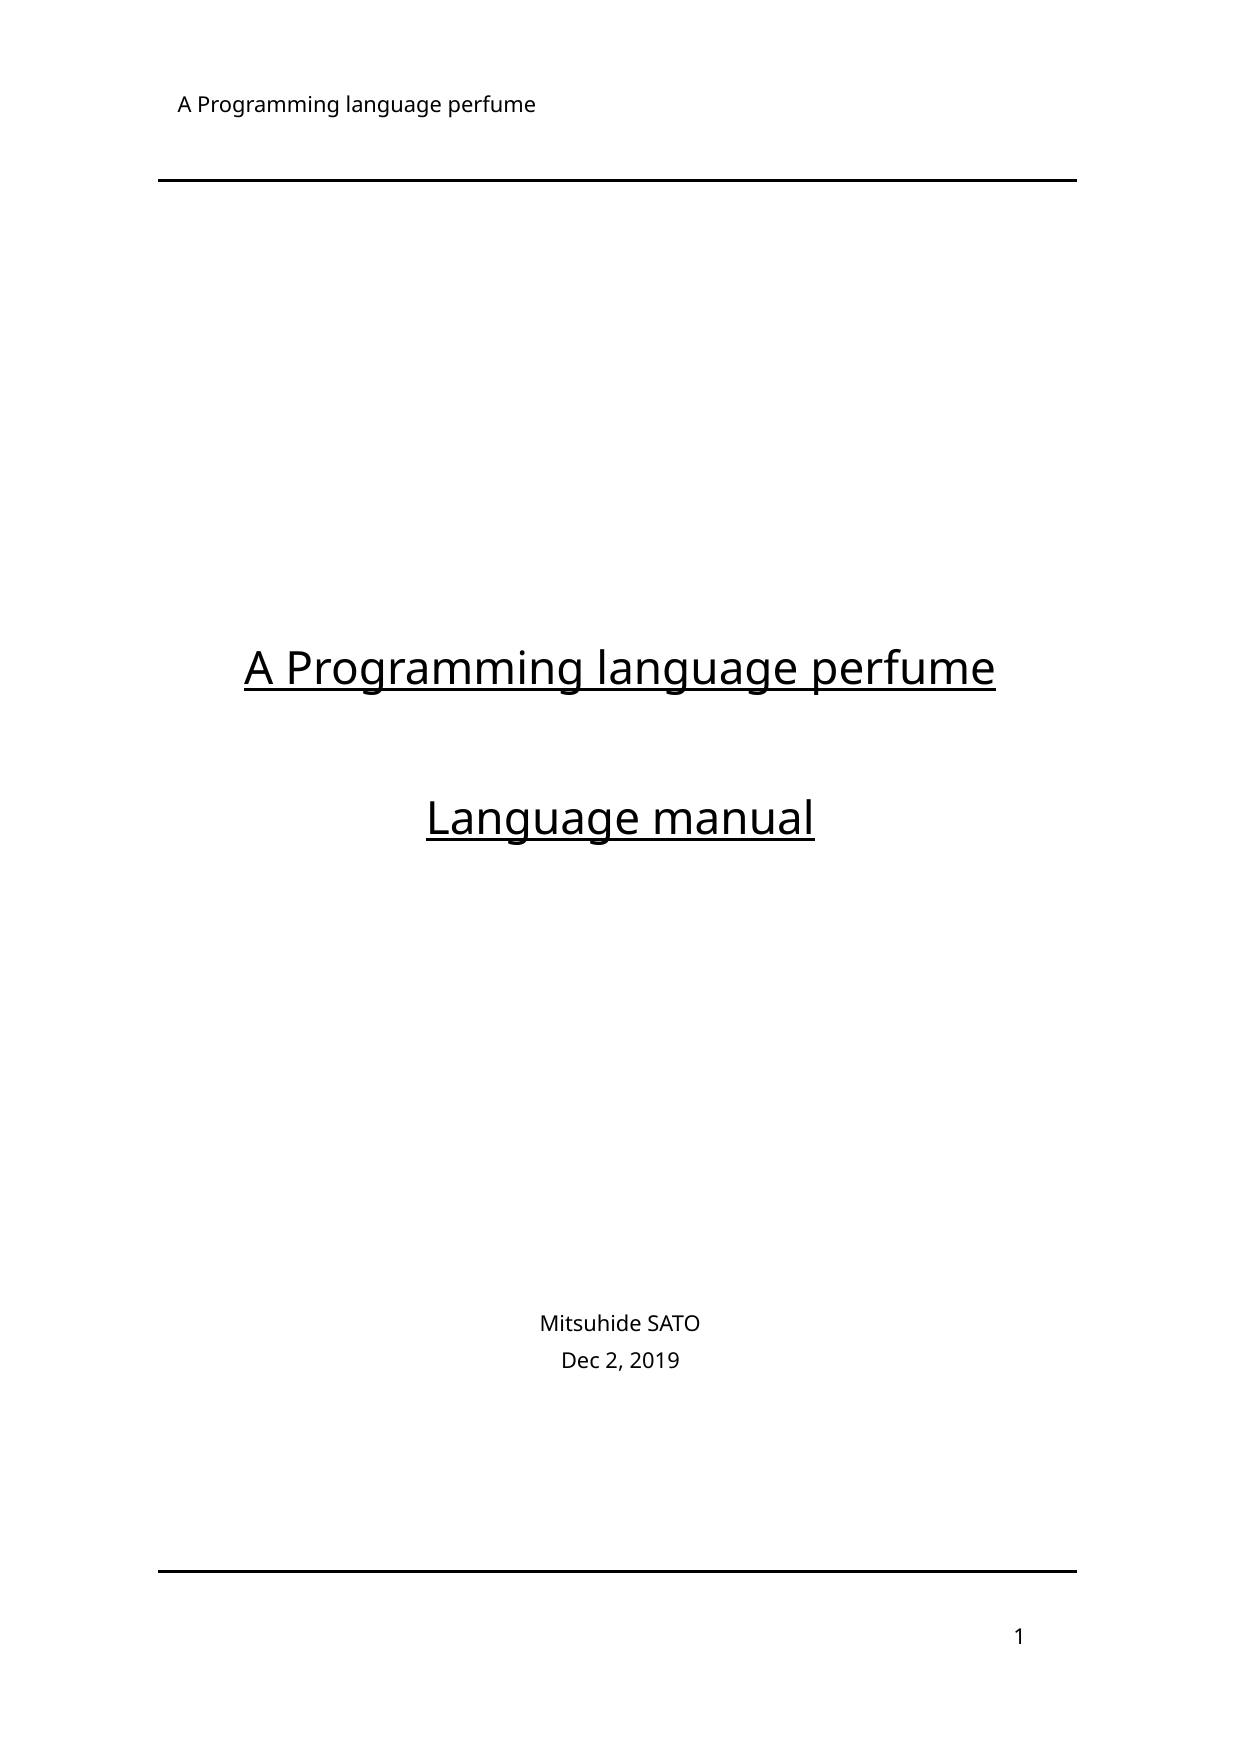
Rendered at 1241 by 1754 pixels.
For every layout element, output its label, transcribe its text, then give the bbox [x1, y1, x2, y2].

text Dec 2, 2019 [177, 1342, 1063, 1379]
text Mitsuhide SATO [177, 1304, 1063, 1342]
text A Programming language perfume [177, 629, 1063, 704]
text Language manual [177, 779, 1063, 854]
